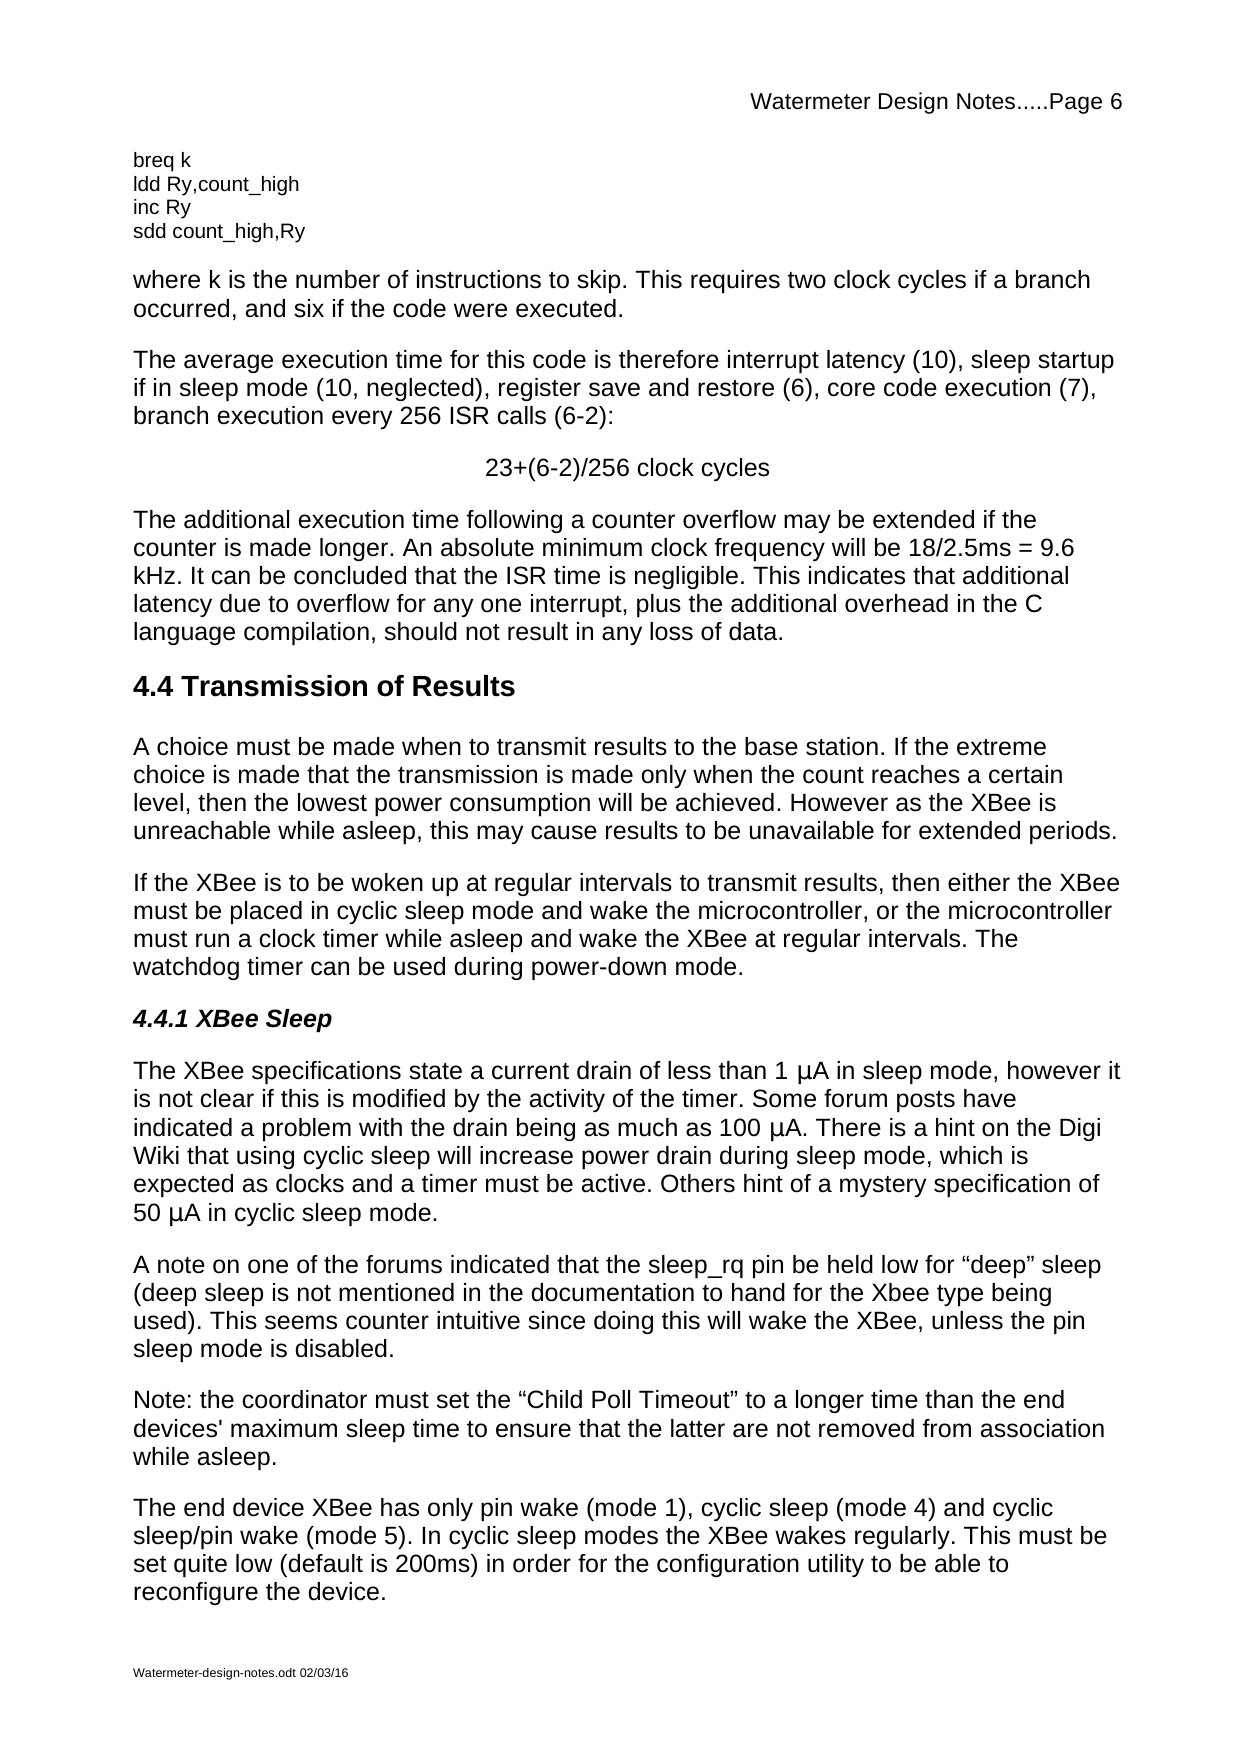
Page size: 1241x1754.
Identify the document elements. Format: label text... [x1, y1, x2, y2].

text where k is the number of instructions to skip. This requires two clock cycles if a branch occurred, and six if the code were executed. [133, 266, 1123, 322]
text The average execution time for this code is therefore interrupt latency (10), sleep startup if in sleep mode (10, neglected), register save and restore (6), core code execution (7), branch execution every 256 ISR calls (6-2): [133, 346, 1123, 430]
text Note: the coordinator must set the “Child Poll Timeout” to a longer time than the end devices' maximum sleep time to ensure that the latter are not removed from association while asleep. [133, 1386, 1123, 1471]
text A choice must be made when to transmit results to the base station. If the extreme choice is made that the transmission is made only when the count reaches a certain level, then the lowest power consumption will be achieved. However as the XBee is unreachable while asleep, this may cause results to be unavailable for extended periods. [133, 733, 1123, 845]
text breq k [133, 149, 1123, 172]
text inc Ry [133, 196, 1123, 219]
text If the XBee is to be woken up at regular intervals to transmit results, then either the XBee must be placed in cyclic sleep mode and wake the microcontroller, or the microcontroller must run a clock timer while asleep and wake the XBee at regular intervals. The watchdog timer can be used during power-down mode. [133, 869, 1123, 981]
text The additional execution time following a counter overflow may be extended if the counter is made longer. An absolute minimum clock frequency will be 18/2.5ms = 9.6 kHz. It can be concluded that the ISR time is negligible. This indicates that additional latency due to overflow for any one interrupt, plus the additional overhead in the C language compilation, should not result in any loss of data. [133, 506, 1123, 646]
text sdd count_high,Ry [133, 219, 1123, 243]
subtitle XBee Sleep [133, 1004, 1123, 1032]
text The end device XBee has only pin wake (mode 1), cyclic sleep (mode 4) and cyclic sleep/pin wake (mode 5). In cyclic sleep modes the XBee wakes regularly. This must be set quite low (default is 200ms) in order for the configuration utility to be able to reconfigure the device. [133, 1494, 1123, 1606]
text 23+(6-2)/256 clock cycles [133, 454, 1123, 482]
subtitle Transmission of Results [133, 670, 1123, 703]
text ldd Ry,count_high [133, 172, 1123, 196]
text A note on one of the forums indicated that the sleep_rq pin be held low for “deep” sleep (deep sleep is not mentioned in the documentation to hand for the Xbee type being used). This seems counter intuitive since doing this will wake the XBee, unless the pin sleep mode is disabled. [133, 1251, 1123, 1363]
text The XBee specifications state a current drain of less than 1 μA in sleep mode, however it is not clear if this is modified by the activity of the timer. Some forum posts have indicated a problem with the drain being as much as 100 μA. There is a hint on the Digi Wiki that using cyclic sleep will increase power drain during sleep mode, which is expected as clocks and a timer must be active. Others hint of a mystery specification of 50 μA in cyclic sleep mode. [133, 1056, 1123, 1227]
